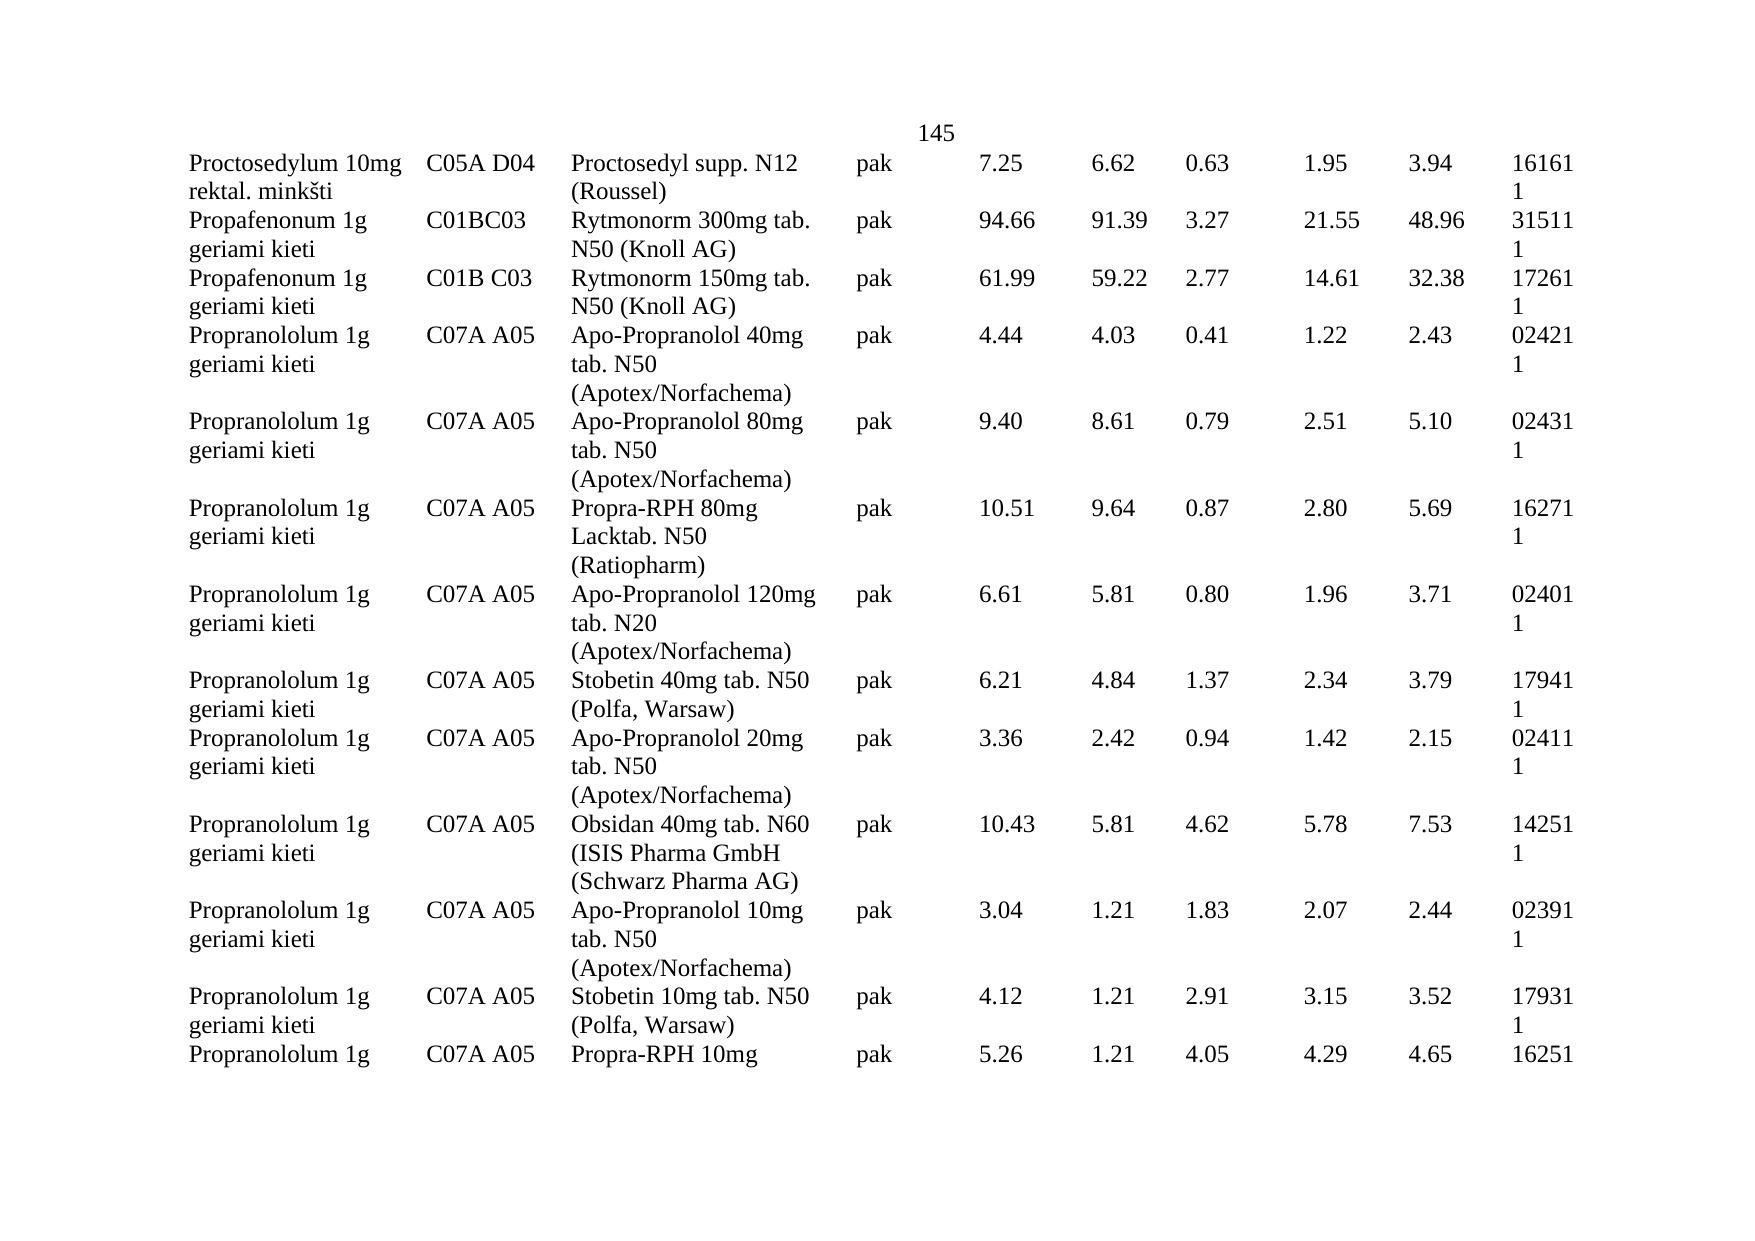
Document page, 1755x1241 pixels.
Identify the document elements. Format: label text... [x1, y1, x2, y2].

table_cell Apo-Propranolol 10mg tab. N50 (Apotex/Norfachema) [560, 895, 845, 981]
table_cell 172611 [1500, 263, 1595, 320]
table_cell C07A A05 [415, 809, 559, 895]
table_cell Stobetin 10mg tab. N50 (Polfa, Warsaw) [560, 981, 845, 1039]
table_cell 2.07 [1293, 895, 1397, 981]
table_cell Apo-Propranolol 80mg tab. N50 (Apotex/Norfachema) [560, 406, 845, 493]
table_cell Propranololum 1g geriami kieti [177, 665, 415, 723]
table_cell 21.55 [1293, 205, 1397, 263]
table_cell pak [845, 579, 968, 665]
table_cell Proctosedylum 10mg rektal. minkšti [177, 148, 415, 205]
table_cell 1.83 [1174, 895, 1292, 981]
table_cell 2.42 [1080, 723, 1174, 809]
table_cell 161611 [1500, 148, 1595, 205]
table_cell 024011 [1500, 579, 1595, 665]
table_cell 179411 [1500, 665, 1595, 723]
table_cell 94.66 [968, 205, 1080, 263]
table_cell 4.12 [968, 981, 1080, 1039]
table_cell 2.15 [1397, 723, 1500, 809]
table_cell 4.44 [968, 320, 1080, 406]
table_cell 4.05 [1174, 1039, 1292, 1068]
table_cell 2.51 [1293, 406, 1397, 493]
table_cell Propranololum 1g geriami kieti [177, 809, 415, 895]
table_cell C01BC03 [415, 205, 559, 263]
table_cell C01B C03 [415, 263, 559, 320]
table_cell 48.96 [1397, 205, 1500, 263]
table_cell 10.51 [968, 493, 1080, 579]
table_cell 4.29 [1293, 1039, 1397, 1068]
table_cell 024111 [1500, 723, 1595, 809]
table_cell 1.42 [1293, 723, 1397, 809]
table_cell Propranololum 1g geriami kieti [177, 981, 415, 1039]
table_cell 10.43 [968, 809, 1080, 895]
table_cell pak [845, 320, 968, 406]
table_cell 3.52 [1397, 981, 1500, 1039]
table_cell 1.22 [1293, 320, 1397, 406]
table_cell 3.15 [1293, 981, 1397, 1039]
table_cell 16251 [1500, 1039, 1595, 1068]
table_cell Propra-RPH 10mg [560, 1039, 845, 1068]
table_cell Stobetin 40mg tab. N50 (Polfa, Warsaw) [560, 665, 845, 723]
table_cell Apo-Propranolol 20mg tab. N50 (Apotex/Norfachema) [560, 723, 845, 809]
table_cell 5.26 [968, 1039, 1080, 1068]
table_cell 4.62 [1174, 809, 1292, 895]
table_cell 4.84 [1080, 665, 1174, 723]
table_cell pak [845, 148, 968, 205]
table_cell 3.94 [1397, 148, 1500, 205]
table_cell 3.79 [1397, 665, 1500, 723]
table_cell 61.99 [968, 263, 1080, 320]
table_cell C05A D04 [415, 148, 559, 205]
table_cell 7.25 [968, 148, 1080, 205]
table_cell C07A A05 [415, 493, 559, 579]
table_cell Propranololum 1g geriami kieti [177, 406, 415, 493]
table_cell pak [845, 205, 968, 263]
table_cell pak [845, 809, 968, 895]
table_cell 5.81 [1080, 809, 1174, 895]
table_cell Propranololum 1g geriami kieti [177, 320, 415, 406]
table_cell pak [845, 723, 968, 809]
table_cell 1.95 [1293, 148, 1397, 205]
table_cell C07A A05 [415, 665, 559, 723]
table_cell Propafenonum 1g geriami kieti [177, 263, 415, 320]
table_cell pak [845, 493, 968, 579]
table_cell C07A A05 [415, 723, 559, 809]
table_cell Rytmonorm 150mg tab. N50 (Knoll AG) [560, 263, 845, 320]
table_cell 1.96 [1293, 579, 1397, 665]
table_cell 3.71 [1397, 579, 1500, 665]
table_cell 162711 [1500, 493, 1595, 579]
table_cell 1.21 [1080, 981, 1174, 1039]
table_cell Propranololum 1g [177, 1039, 415, 1068]
table_cell Apo-Propranolol 40mg tab. N50 (Apotex/Norfachema) [560, 320, 845, 406]
table_cell pak [845, 406, 968, 493]
table_cell Propranololum 1g geriami kieti [177, 579, 415, 665]
table_cell pak [845, 895, 968, 981]
table_cell 2.34 [1293, 665, 1397, 723]
table_cell 5.10 [1397, 406, 1500, 493]
table_cell 9.64 [1080, 493, 1174, 579]
table_cell pak [845, 665, 968, 723]
table_cell 3.36 [968, 723, 1080, 809]
table_cell Propranololum 1g geriami kieti [177, 493, 415, 579]
table_cell 2.44 [1397, 895, 1500, 981]
table_cell C07A A05 [415, 320, 559, 406]
table_cell 6.62 [1080, 148, 1174, 205]
table_cell 0.79 [1174, 406, 1292, 493]
table_cell 2.77 [1174, 263, 1292, 320]
table_cell 5.69 [1397, 493, 1500, 579]
table_cell 0.87 [1174, 493, 1292, 579]
table_cell 024211 [1500, 320, 1595, 406]
table_cell 0.80 [1174, 579, 1292, 665]
table_cell Obsidan 40mg tab. N60 (ISIS Pharma GmbH (Schwarz Pharma AG) [560, 809, 845, 895]
table_cell 6.21 [968, 665, 1080, 723]
table_cell 5.78 [1293, 809, 1397, 895]
table_cell 315111 [1500, 205, 1595, 263]
table_cell 0.94 [1174, 723, 1292, 809]
table_cell Propranololum 1g geriami kieti [177, 895, 415, 981]
table_cell Apo-Propranolol 120mg tab. N20 (Apotex/Norfachema) [560, 579, 845, 665]
table_cell Rytmonorm 300mg tab. N50 (Knoll AG) [560, 205, 845, 263]
table_cell C07A A05 [415, 406, 559, 493]
table_cell 91.39 [1080, 205, 1174, 263]
table_cell 1.37 [1174, 665, 1292, 723]
table_cell Propra-RPH 80mg Lacktab. N50 (Ratiopharm) [560, 493, 845, 579]
table_cell 3.27 [1174, 205, 1292, 263]
table_cell C07A A05 [415, 895, 559, 981]
table_cell 2.91 [1174, 981, 1292, 1039]
table_cell 2.80 [1293, 493, 1397, 579]
table_cell pak [845, 1039, 968, 1068]
table_cell 023911 [1500, 895, 1595, 981]
table_cell 9.40 [968, 406, 1080, 493]
table_cell C07A A05 [415, 579, 559, 665]
table_cell 5.81 [1080, 579, 1174, 665]
table_cell 6.61 [968, 579, 1080, 665]
table_cell Propafenonum 1g geriami kieti [177, 205, 415, 263]
table_cell 32.38 [1397, 263, 1500, 320]
table_cell 179311 [1500, 981, 1595, 1039]
table_cell pak [845, 981, 968, 1039]
table_cell 1.21 [1080, 1039, 1174, 1068]
table_cell 0.41 [1174, 320, 1292, 406]
table_cell 4.65 [1397, 1039, 1500, 1068]
table_cell C07A A05 [415, 981, 559, 1039]
table_cell 4.03 [1080, 320, 1174, 406]
table_cell Proctosedyl supp. N12 (Roussel) [560, 148, 845, 205]
table_cell 1.21 [1080, 895, 1174, 981]
table_cell 024311 [1500, 406, 1595, 493]
table_cell Propranololum 1g geriami kieti [177, 723, 415, 809]
table_cell 59.22 [1080, 263, 1174, 320]
table_cell 14.61 [1293, 263, 1397, 320]
table_cell 7.53 [1397, 809, 1500, 895]
table_cell pak [845, 263, 968, 320]
table_cell C07A A05 [415, 1039, 559, 1068]
table_cell 3.04 [968, 895, 1080, 981]
table_cell 8.61 [1080, 406, 1174, 493]
table_cell 142511 [1500, 809, 1595, 895]
table_cell 0.63 [1174, 148, 1292, 205]
table_cell 2.43 [1397, 320, 1500, 406]
